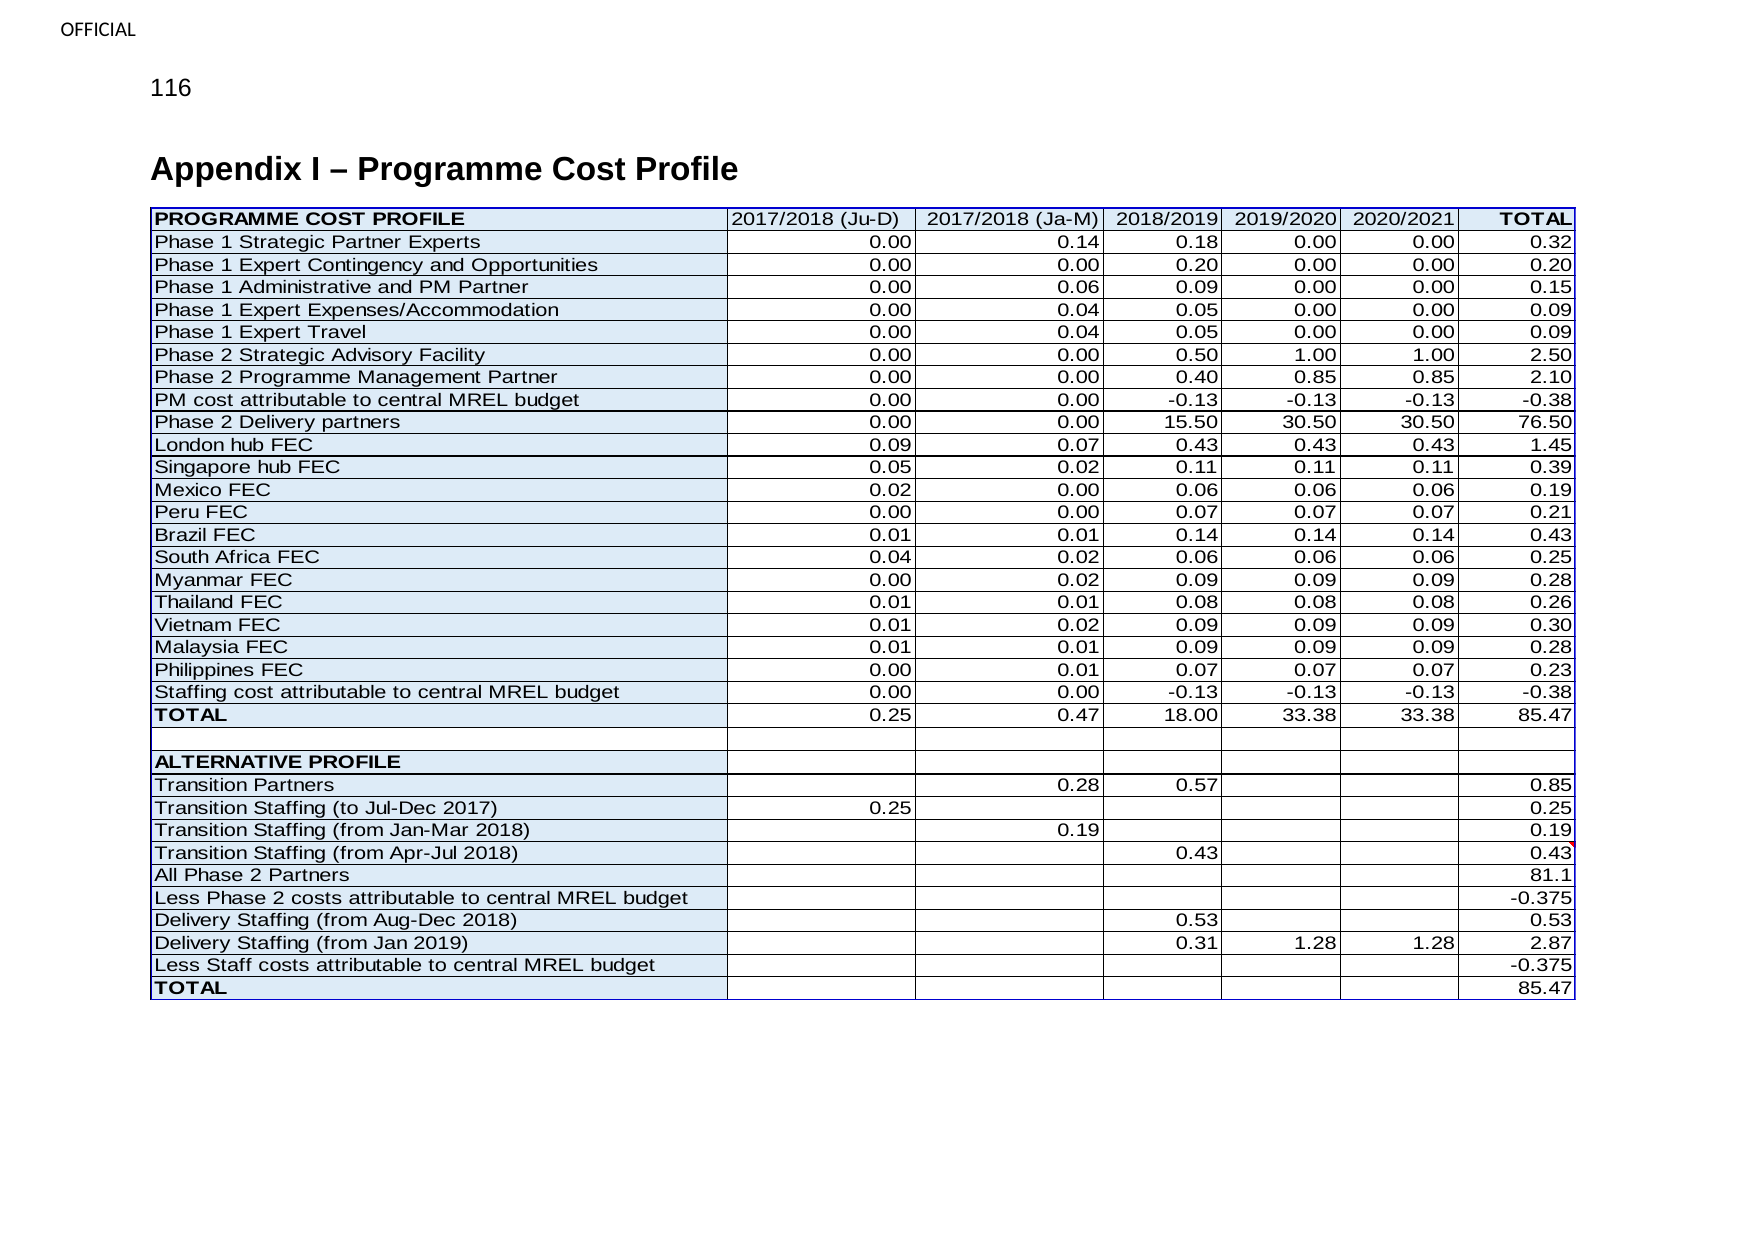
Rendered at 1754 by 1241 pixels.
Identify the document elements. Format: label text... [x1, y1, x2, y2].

text Appendix I – Programme Cost Profile [150, 150, 1604, 187]
